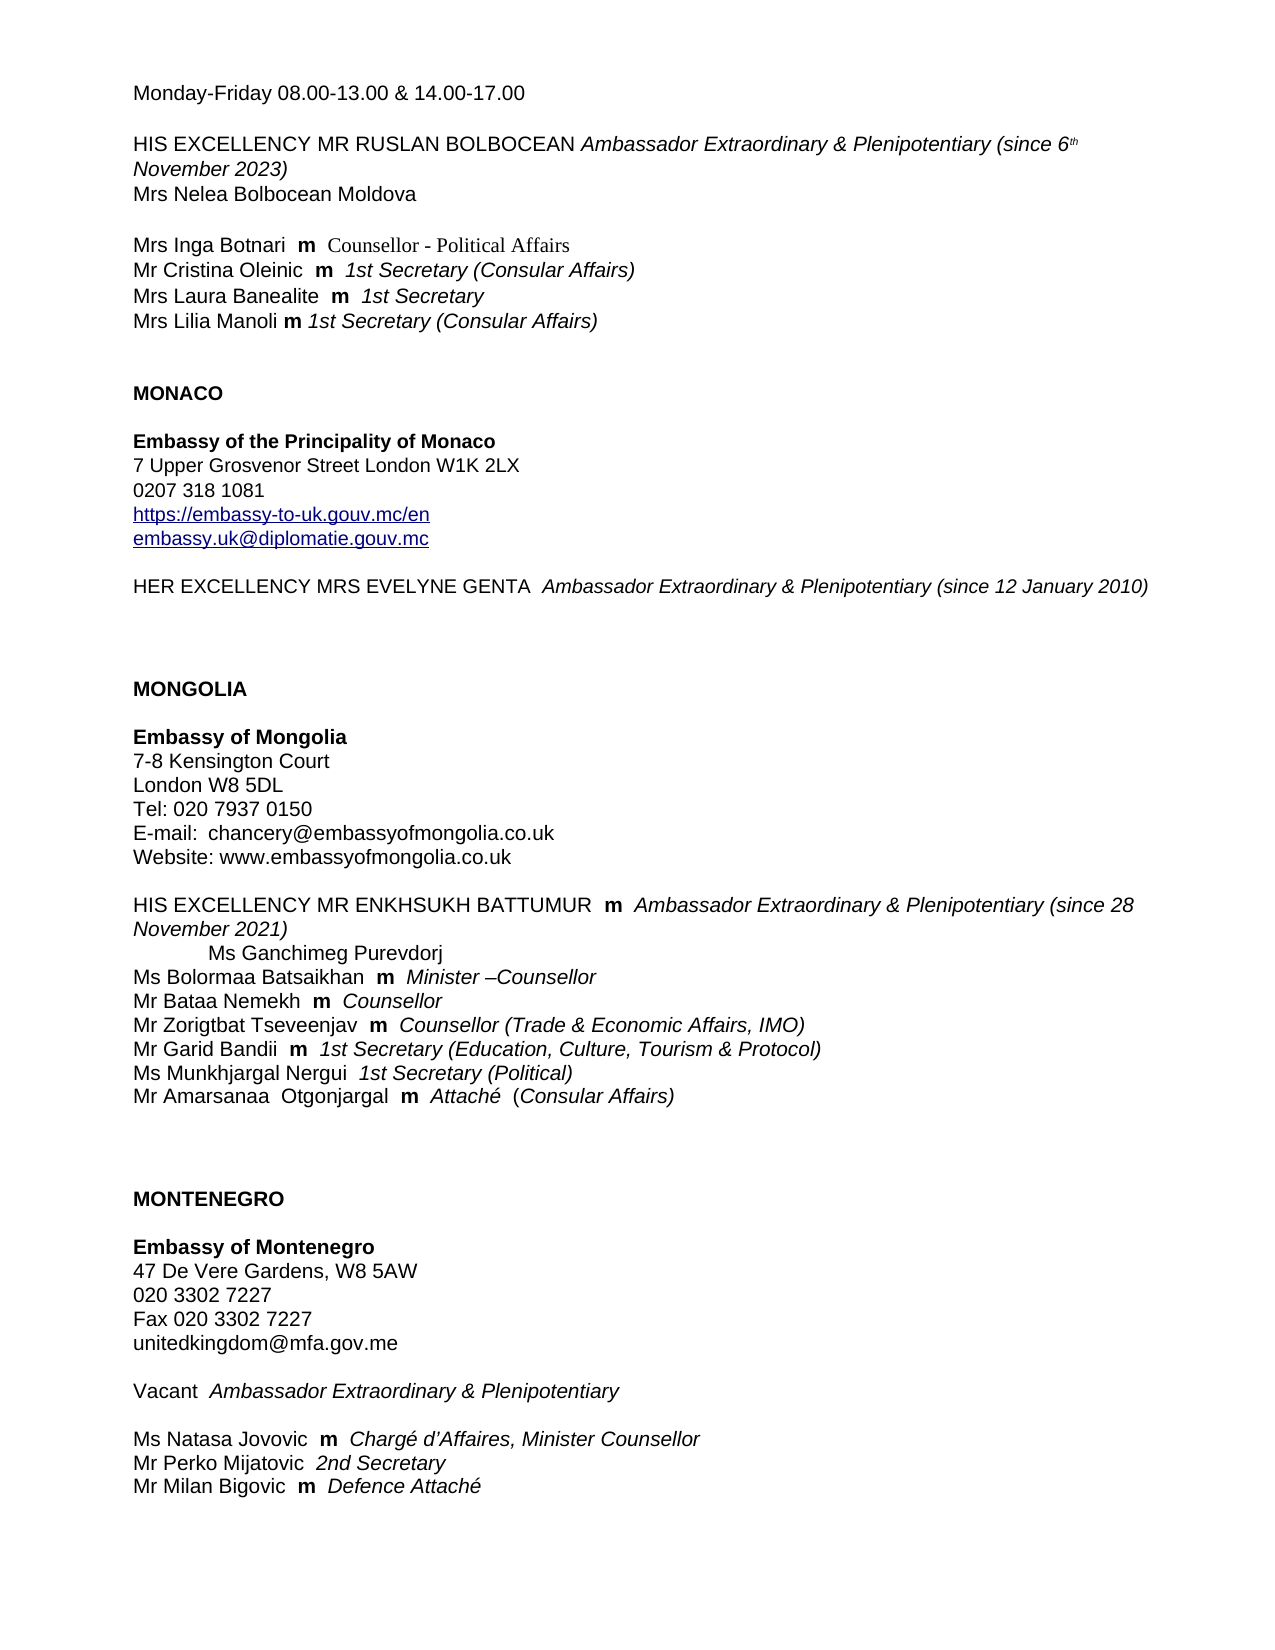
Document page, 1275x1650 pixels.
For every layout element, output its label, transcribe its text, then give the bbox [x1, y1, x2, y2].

text Ms Ganchimeg Purevdorj [133, 941, 1181, 964]
text Ms Natasa Jovovic m Chargé d’Affaires, Minister Counsellor [133, 1426, 1181, 1450]
text 0207 318 1081 [133, 478, 1181, 501]
text Mr Garid Bandii m 1st Secretary (Education, Culture, Tourism & Protocol) [133, 1036, 1181, 1060]
text Mr Zorigtbat Tseveenjav m Counsellor (Trade & Economic Affairs, IMO) [133, 1012, 1181, 1036]
text 7 Upper Grosvenor Street London W1K 2LX [133, 454, 1181, 477]
text Ms Munkhjargal Nergui 1st Secretary (Political) [133, 1060, 1181, 1084]
text Mr Cristina Oleinic m 1st Secretary (Consular Affairs) [133, 258, 1181, 282]
text Mrs Lilia Manoli m 1st Secretary (Consular Affairs) [133, 309, 1181, 333]
text MONACO [133, 382, 1181, 405]
text Website: www.embassyofmongolia.co.uk [133, 845, 1181, 869]
text Embassy of Montenegro [133, 1235, 1181, 1259]
text Mr Bataa Nemekh m Counsellor [133, 988, 1181, 1012]
text HIS EXCELLENCY MR ENKHSUKH BATTUMUR m Ambassador Extraordinary & Plenipotentiary (since 28 November 2021) [133, 893, 1181, 941]
text Embassy of Mongolia [133, 725, 1181, 749]
text Tel: 020 7937 0150 [133, 797, 1181, 821]
text embassy.uk@diplomatie.gouv.mc [133, 527, 1181, 549]
text 47 De Vere Gardens, W8 5AW [133, 1259, 1181, 1283]
text Embassy of the Principality of Monaco [133, 430, 1181, 453]
text Mr Amarsanaa Otgonjargal m Attaché (Consular Affairs) [133, 1084, 1181, 1108]
text 7-8 Kensington Court [133, 749, 1181, 773]
text MONTENEGRO [133, 1187, 1181, 1211]
text HER EXCELLENCY MRS EVELYNE GENTA Ambassador Extraordinary & Plenipotentiary (since 12 January 2010) [133, 575, 1181, 597]
text Mr Milan Bigovic m Defence Attaché [133, 1474, 1181, 1498]
text https://embassy-to-uk.gouv.mc/en [133, 502, 1181, 525]
text unitedkingdom@mfa.gov.me [133, 1331, 1181, 1354]
text Fax 020 3302 7227 [133, 1307, 1181, 1331]
text London W8 5DL [133, 773, 1181, 797]
text Mrs Nelea Bolbocean Moldova [133, 182, 1181, 206]
text Ms Bolormaa Batsaikhan m Minister –Counsellor [133, 964, 1181, 988]
text 020 3302 7227 [133, 1283, 1181, 1307]
text Mrs Inga Botnari m Counsellor - Political Affairs [133, 207, 1181, 257]
text Mr Perko Mijatovic 2nd Secretary [133, 1450, 1181, 1474]
text Monday-Friday 08.00-13.00 & 14.00-17.00 [133, 81, 1181, 105]
text E-mail: chancery@embassyofmongolia.co.uk [133, 821, 1181, 845]
text Mrs Laura Banealite m 1st Secretary [133, 284, 1181, 308]
text HIS EXCELLENCY MR RUSLAN BOLBOCEAN Ambassador Extraordinary & Plenipotentiary (since 6th November 2023) [133, 132, 1181, 181]
text Vacant Ambassador Extraordinary & Plenipotentiary [133, 1378, 1181, 1402]
text MONGOLIA [133, 677, 1181, 701]
